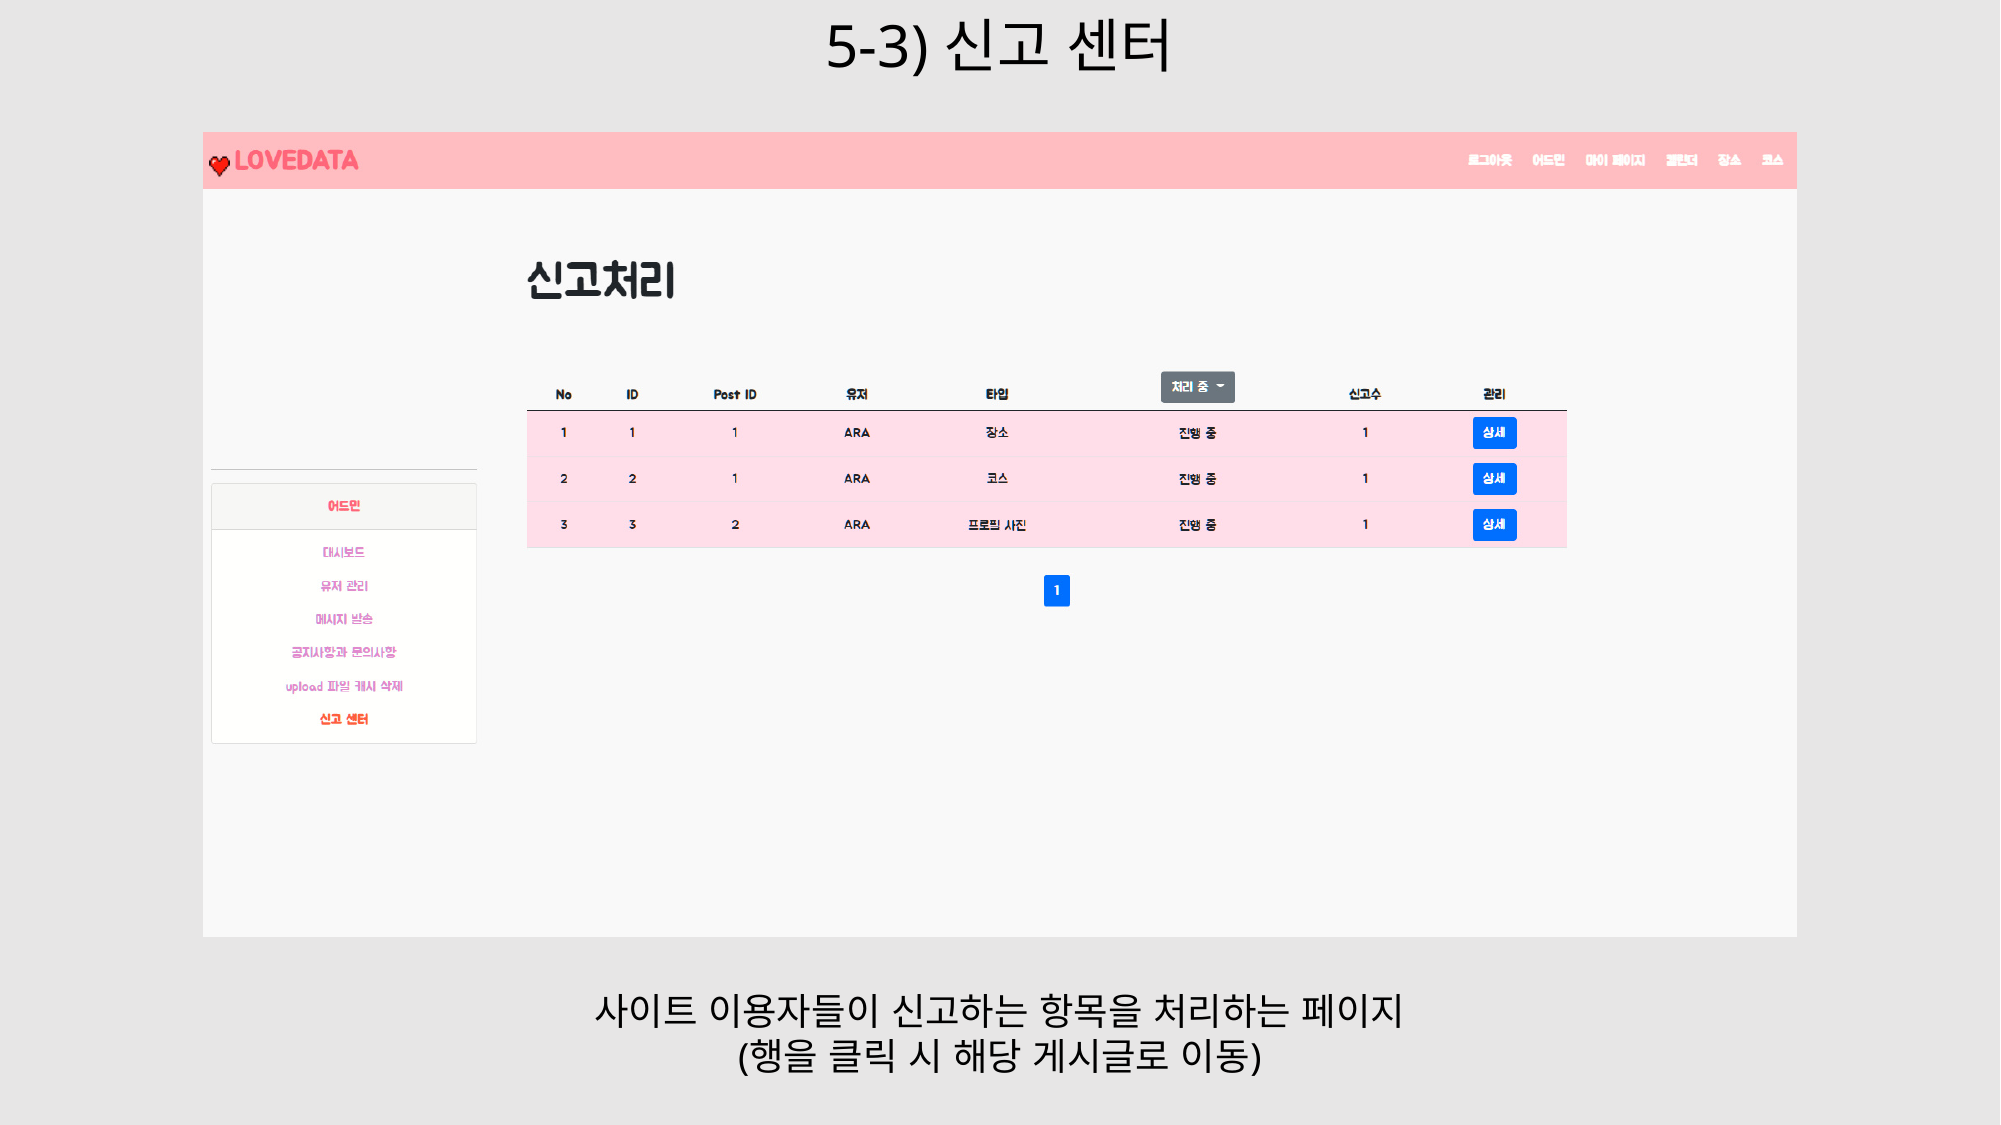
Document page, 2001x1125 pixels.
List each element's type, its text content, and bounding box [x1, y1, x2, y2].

picture [203, 132, 1797, 937]
text_box 사이트 이용자들이 신고하는 항목을 처리하는 페이지 (행을 클릭 시 해당 게시글로 이동) [579, 980, 1421, 1086]
text_box 5-3) 신고 센터 [564, 2, 1436, 87]
